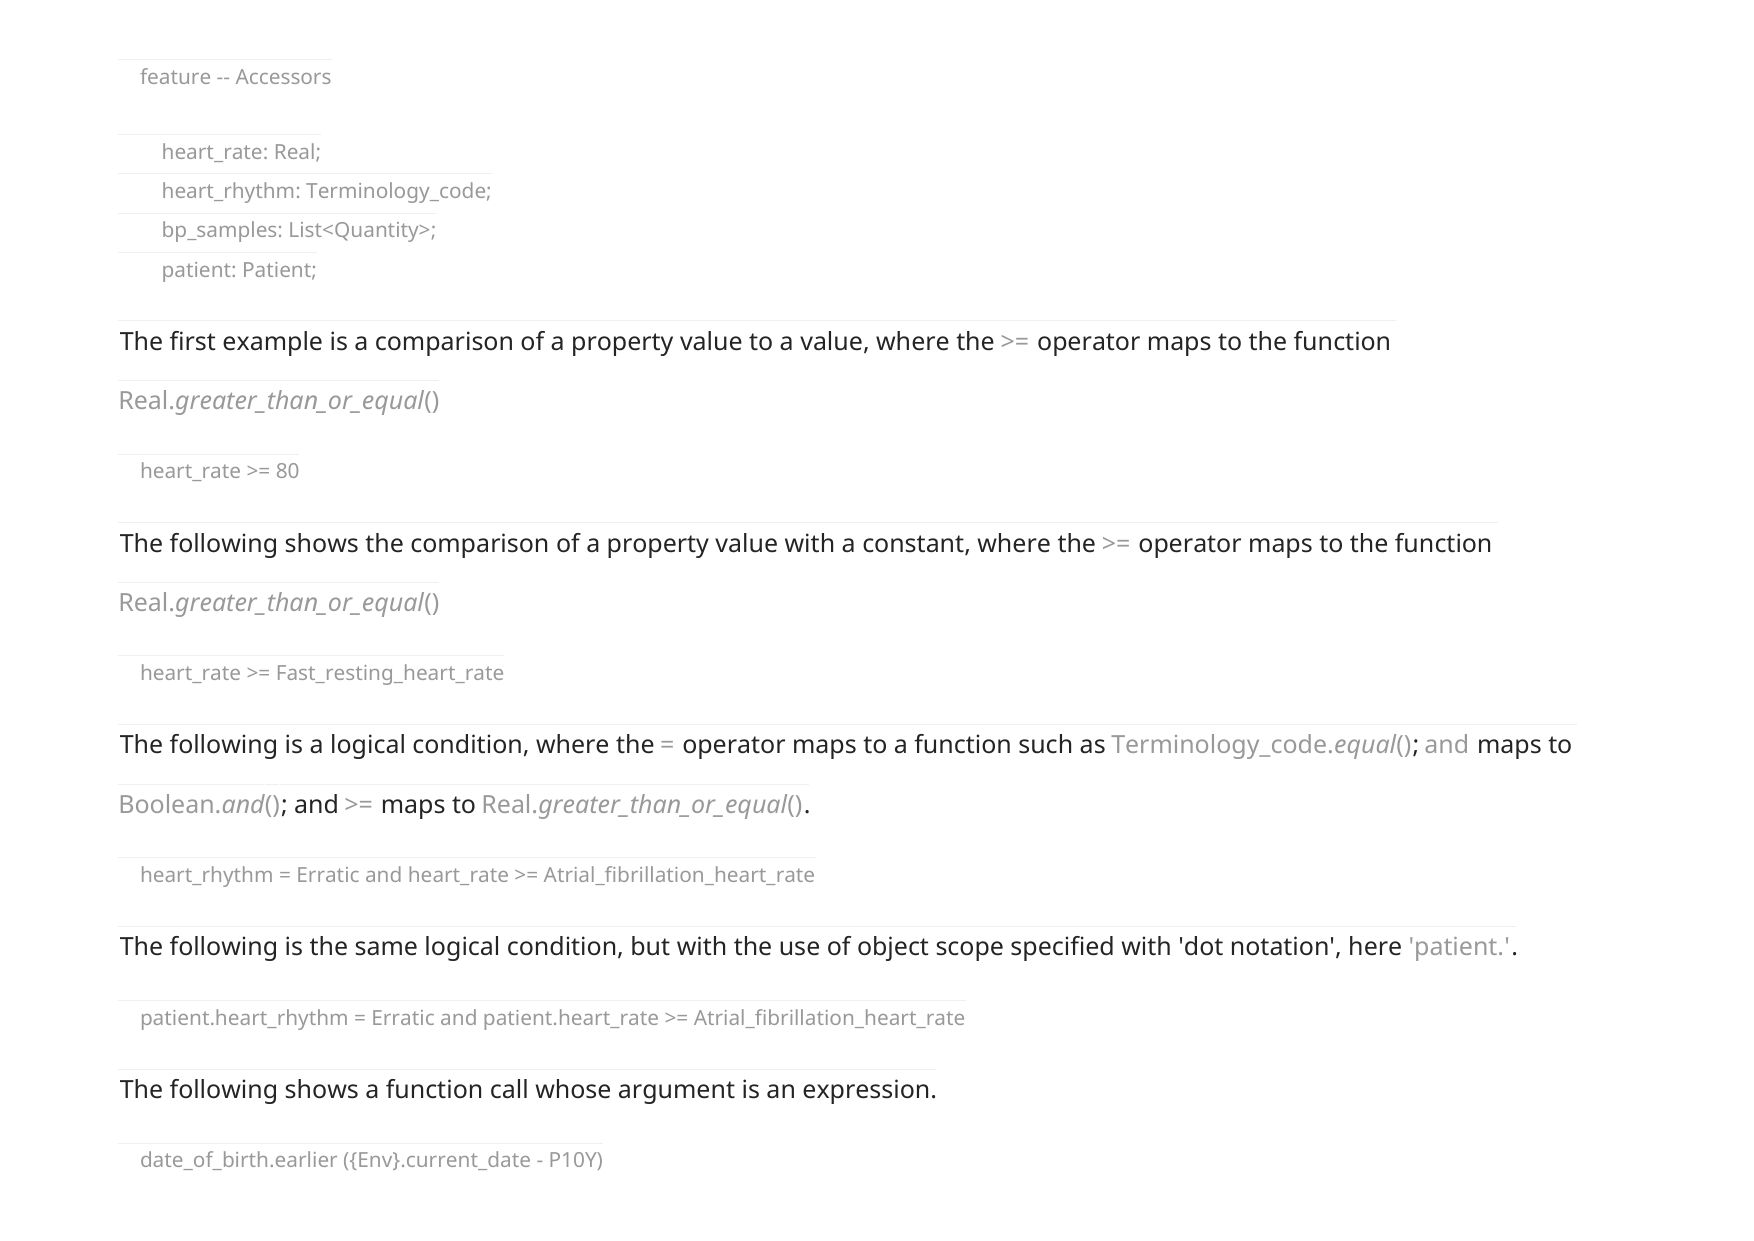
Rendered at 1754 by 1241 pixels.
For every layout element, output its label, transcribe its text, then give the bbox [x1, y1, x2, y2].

text heart_rhythm = Erratic and heart_rate >= Atrial_fibrillation_heart_rate [118, 857, 1695, 889]
text patient: Patient; [118, 252, 1695, 283]
text The following is a logical condition, where the = operator maps to a function such as Terminology_code.equal(); and maps to Boolean.and(); and >= maps to Real.greater_than_or_equal(). [118, 724, 1695, 821]
text The following shows a function call whose argument is an expression. [118, 1069, 1695, 1106]
text feature -- Accessors [118, 59, 1695, 91]
text The first example is a comparison of a property value to a value, where the >= operator maps to the function Real.greater_than_or_equal() [118, 320, 1695, 417]
text bp_samples: List<Quantity>; [118, 212, 1695, 244]
text date_of_birth.earlier ({Env}.current_date - P10Y) [118, 1142, 1695, 1174]
text The following shows the comparison of a property value with a constant, where the >= operator maps to the function Real.greater_than_or_equal() [118, 522, 1695, 619]
text patient.heart_rhythm = Erratic and patient.heart_rate >= Atrial_fibrillation_heart_rate [118, 1000, 1695, 1031]
text The following is the same logical condition, but with the use of object scope specified with 'dot notation', here 'patient.'. [118, 926, 1695, 963]
text heart_rhythm: Terminology_code; [118, 173, 1695, 204]
text heart_rate >= 80 [118, 453, 1695, 485]
text heart_rate >= Fast_resting_heart_rate [118, 655, 1695, 687]
text heart_rate: Real; [118, 134, 1695, 165]
